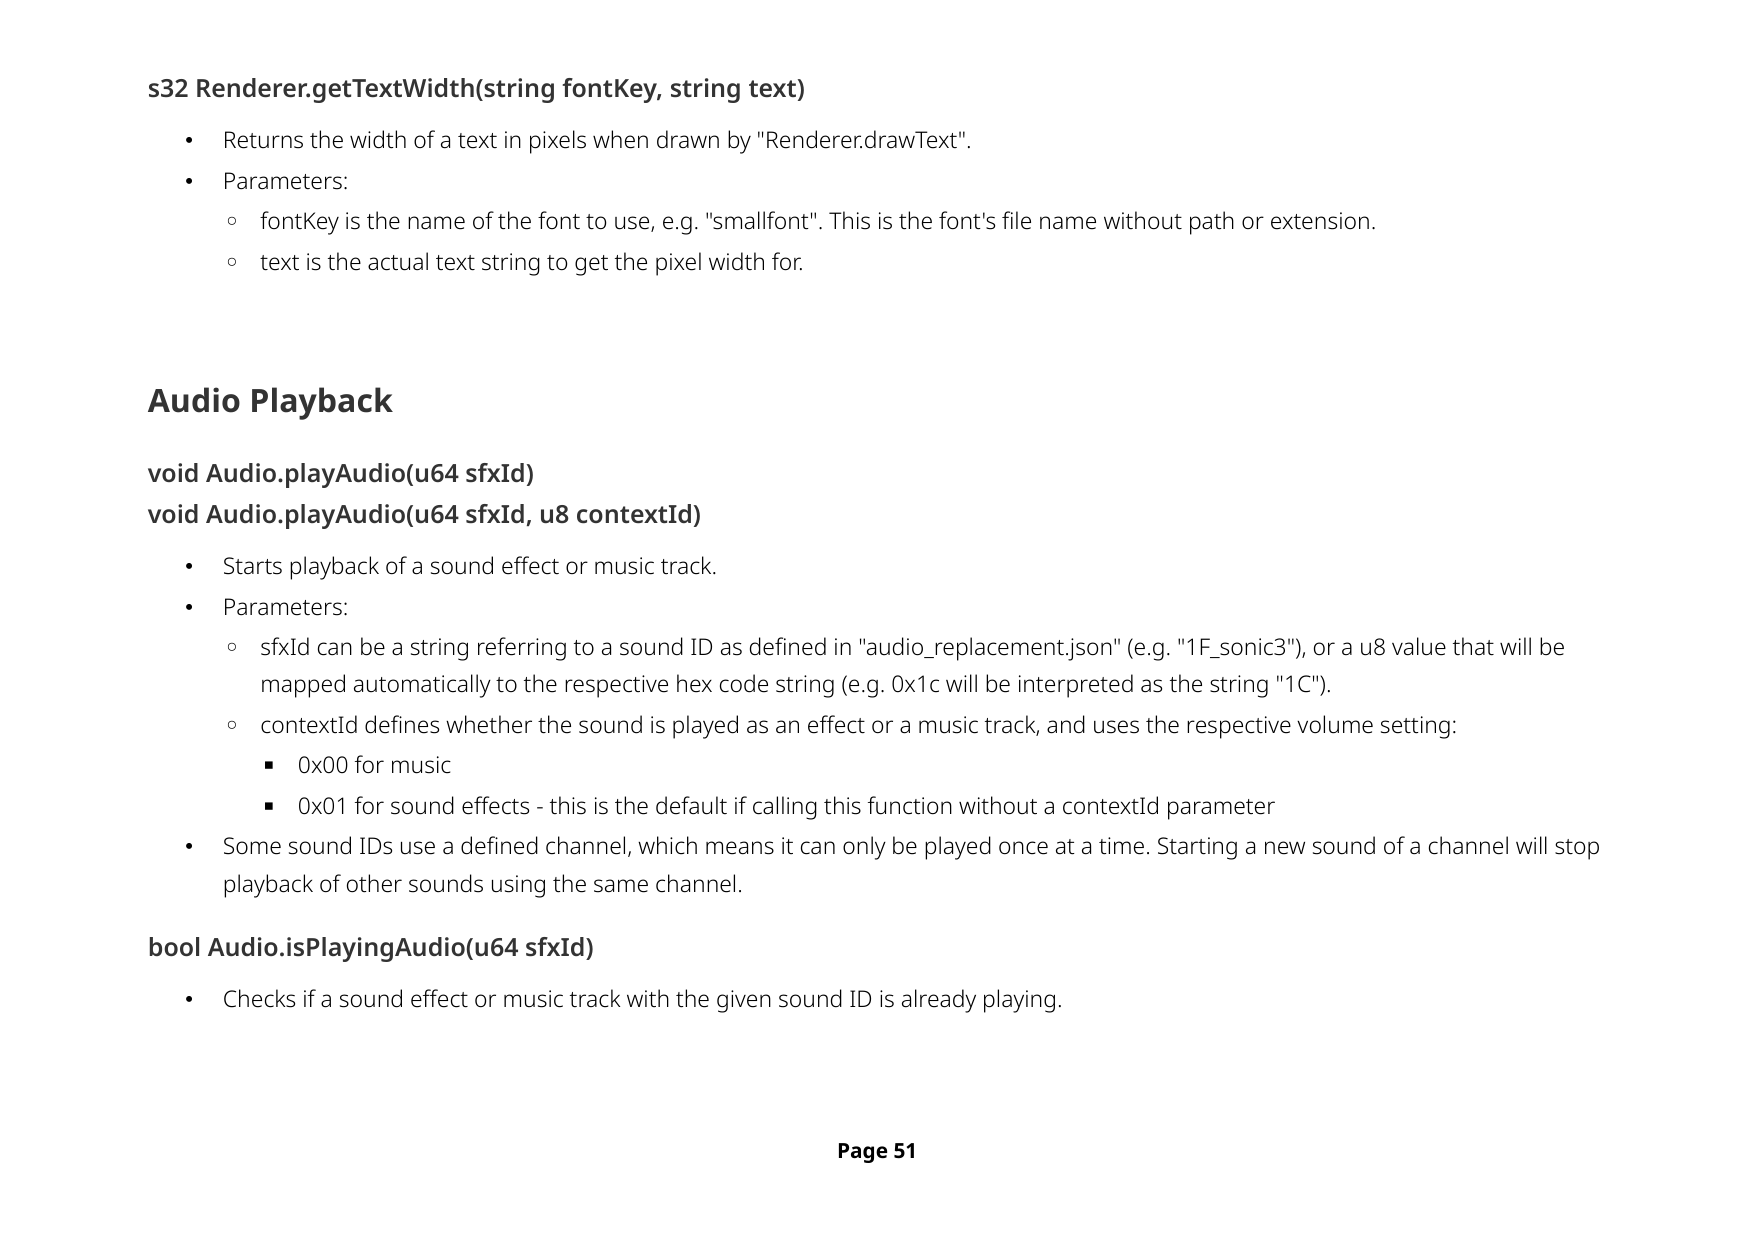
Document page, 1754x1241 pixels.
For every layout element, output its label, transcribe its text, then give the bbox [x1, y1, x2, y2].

list text is the actual text string to get the pixel width for. [223, 245, 1606, 277]
list Checks if a sound effect or music track with the given sound ID is already playing. [185, 983, 1606, 1014]
list contextId defines whether the sound is played as an effect or a music track, and uses the respective volume setting: [223, 709, 1606, 740]
list sfxId can be a string referring to a sound ID as defined in "audio_replacement.json" (e.g. "1F_sonic3"), or a u8 value that will be mapped automatically to the respective hex code string (e.g. 0x1c will be interpreted as the string "1C"). [223, 631, 1606, 699]
list Returns the width of a text in pixels when drawn by "Renderer.drawText". [185, 124, 1606, 155]
list Some sound IDs use a defined channel, which means it can only be played once at a time. Starting a new sound of a channel will stop playback of other sounds using the same channel. [185, 830, 1606, 899]
list Starts playback of a sound effect or music track. [185, 550, 1606, 581]
list 0x01 for sound effects - this is the default if calling this function without a contextId parameter [260, 789, 1606, 821]
list fontKey is the name of the font to use, e.g. "smallfont". This is the font's file name without path or extension. [223, 205, 1606, 236]
list 0x00 for music [260, 749, 1606, 780]
subtitle bool Audio.isPlayingAudio(u64 sfxId) [148, 930, 1606, 964]
list Parameters: [185, 164, 1606, 196]
subtitle void Audio.playAudio(u64 sfxId) void Audio.playAudio(u64 sfxId, u8 contextId) [148, 456, 1606, 531]
subtitle s32 Renderer.getTextWidth(string fontKey, string text) [148, 71, 1606, 105]
list Parameters: [185, 590, 1606, 622]
subtitle Audio Playback [148, 378, 1606, 422]
